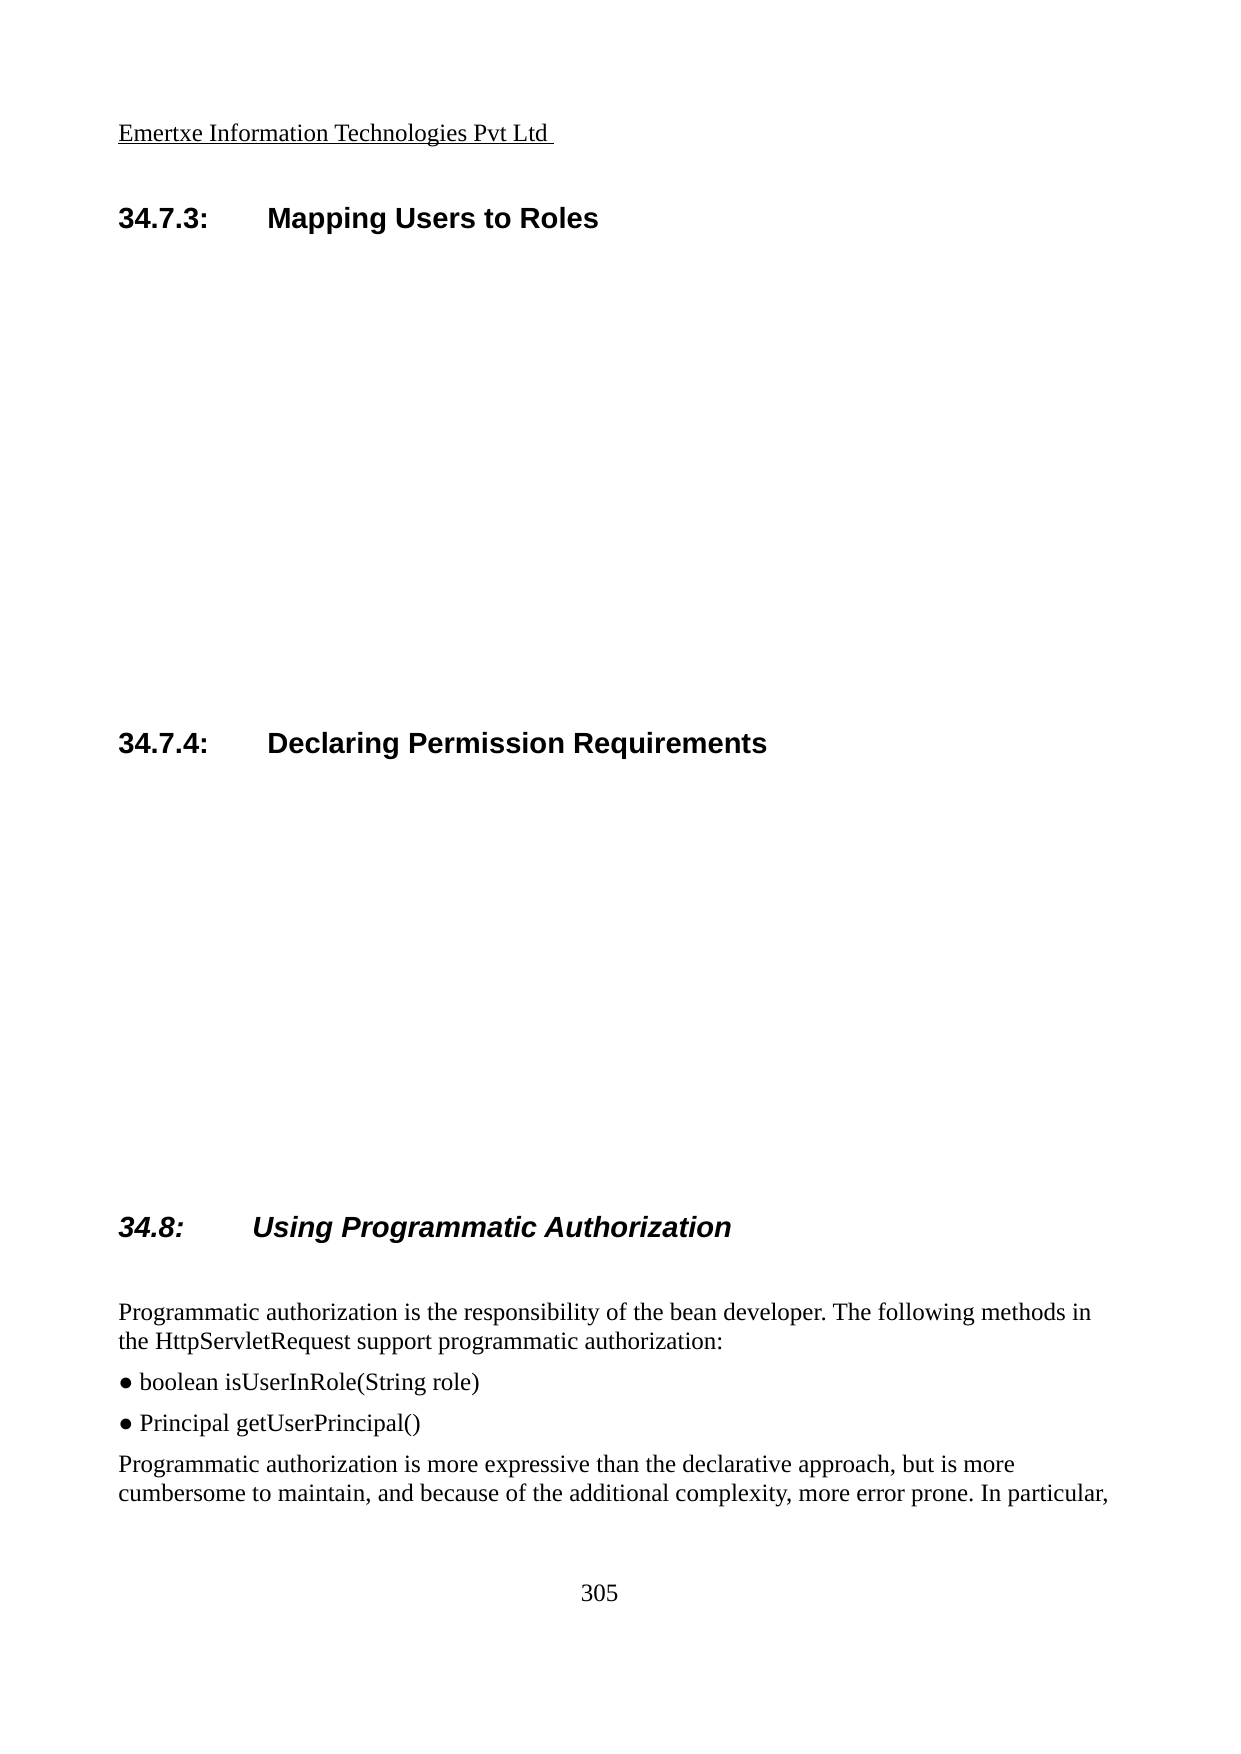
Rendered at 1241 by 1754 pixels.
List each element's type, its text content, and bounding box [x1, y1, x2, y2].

text Programmatic authorization is more expressive than the declarative approach, but is more cumbersome to maintain, and because of the additional complexity, more error prone. In particular, [118, 1449, 1122, 1507]
subtitle Mapping Users to Roles [118, 201, 1122, 235]
text Programmatic authorization is the responsibility of the bean developer. The following methods in the HttpServletRequest support programmatic authorization: [118, 1297, 1122, 1354]
text ● boolean isUserInRole(String role) [118, 1367, 1122, 1396]
text ● Principal getUserPrincipal() [118, 1408, 1122, 1437]
subtitle Declaring Permission Requirements [118, 726, 1122, 760]
subtitle Using Programmatic Authorization [118, 1210, 1122, 1243]
